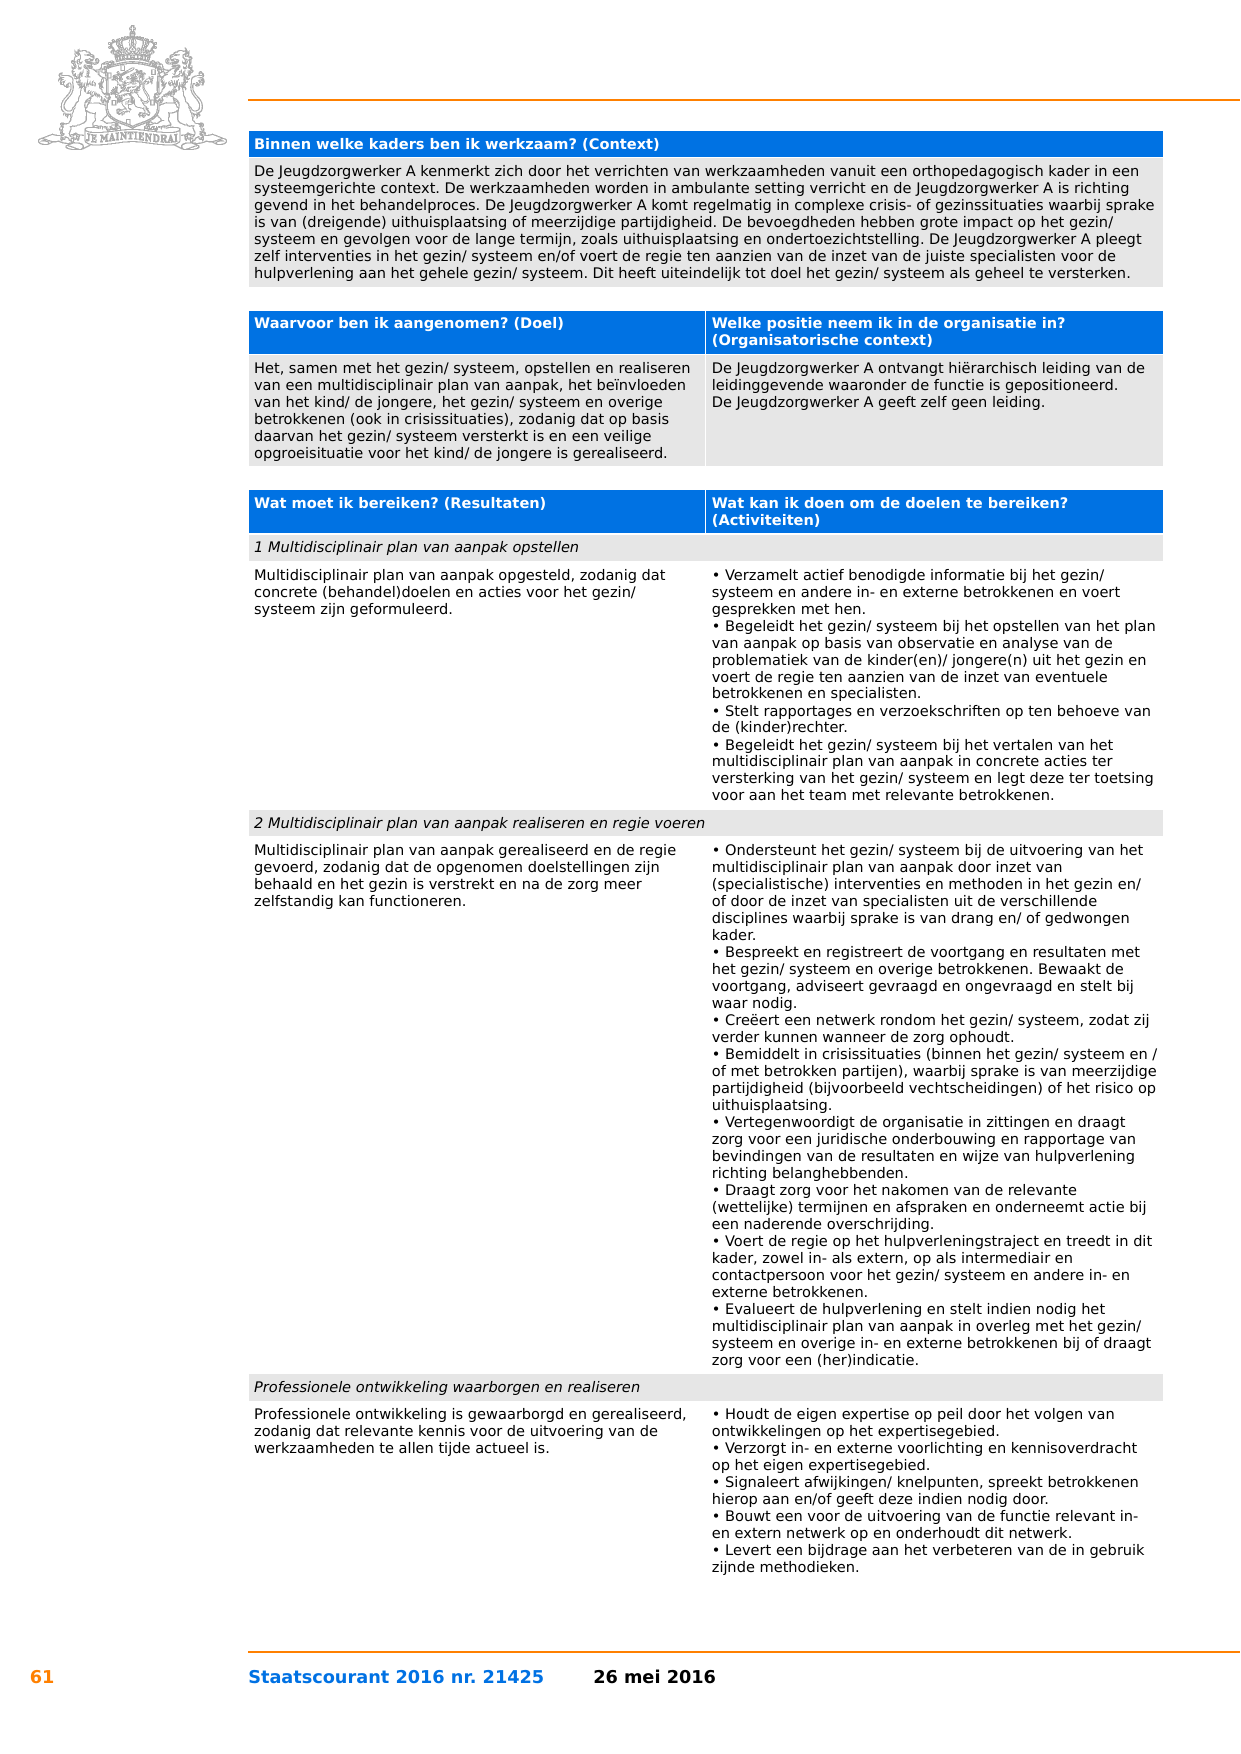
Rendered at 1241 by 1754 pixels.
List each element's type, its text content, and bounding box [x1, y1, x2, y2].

table_cell De Jeugdzorgwerker A kenmerkt zich door het verrichten van werkzaamheden vanuit een orthopedagogisch kader in een systeemgerichte context. De werkzaamheden worden in ambulante setting verricht en de Jeugdzorgwerker A is richting gevend in het behandelproces. De Jeugdzorgwerker A komt regelmatig in complexe crisis- of gezinssituaties waarbij sprake is van (dreigende) uithuisplaatsing of meerzijdige partijdigheid. De bevoegdheden hebben grote impact op het gezin/ systeem en gevolgen voor de lange termijn, zoals uithuisplaatsing en ondertoezichtstelling. De Jeugdzorgwerker A pleegt zelf interventies in het gezin/ systeem en/of voert de regie ten aanzien van de inzet van de juiste specialisten voor de hulpverlening aan het gehele gezin/ systeem. Dit heeft uiteindelijk tot doel het gezin/ systeem als geheel te versterken. [249, 158, 1163, 287]
table_header Binnen welke kaders ben ik werkzaam? (Context) [249, 131, 1163, 157]
table_header Wat kan ik doen om de doelen te bereiken? (Activiteiten) [706, 490, 1163, 533]
picture [38, 25, 227, 150]
table_header Welke positie neem ik in de organisatie in? (Organisatorische context) [706, 311, 1163, 354]
table_cell Het, samen met het gezin/ systeem, opstellen en realiseren van een multidisciplinair plan van aanpak, het beïnvloeden van het kind/ de jongere, het gezin/ systeem en overige betrokkenen (ook in crisissituaties), zodanig dat op basis daarvan het gezin/ systeem versterkt is en een veilige opgroeisituatie voor het kind/ de jongere is gerealiseerd. [249, 355, 705, 466]
table_cell • Verzamelt actief benodigde informatie bij het gezin/ systeem en andere in- en externe betrokkenen en voert gesprekken met hen. • Begeleidt het gezin/ systeem bij het opstellen van het plan van aanpak op basis van observatie en analyse van de problematiek van de kinder(en)/ jongere(n) uit het gezin en voert de regie ten aanzien van de inzet van eventuele betrokkenen en specialisten. • Stelt rapportages en verzoekschriften op ten behoeve van de (kinder)rechter. • Begeleidt het gezin/ systeem bij het vertalen van het multidisciplinair plan van aanpak in concrete acties ter versterking van het gezin/ systeem en legt deze ter toetsing voor aan het team met relevante betrokkenen. [706, 562, 1163, 809]
table_cell Professionele ontwikkeling is gewaarborgd en gerealiseerd, zodanig dat relevante kennis voor de uitvoering van de werkzaamheden te allen tijde actueel is. [249, 1402, 705, 1581]
table_cell Multidisciplinair plan van aanpak opgesteld, zodanig dat concrete (behandel)doelen en acties voor het gezin/ systeem zijn geformuleerd. [249, 562, 705, 809]
table_cell • Houdt de eigen expertise op peil door het volgen van ontwikkelingen op het expertisegebied. • Verzorgt in- en externe voorlichting en kennisoverdracht op het eigen expertisegebied. • Signaleert afwijkingen/ knelpunten, spreekt betrokkenen hierop aan en/of geeft deze indien nodig door. • Bouwt een voor de uitvoering van de functie relevant in- en extern netwerk op en onderhoudt dit netwerk. • Levert een bijdrage aan het verbeteren van de in gebruik zijnde methodieken. [706, 1402, 1163, 1581]
table_cell • Ondersteunt het gezin/ systeem bij de uitvoering van het multidisciplinair plan van aanpak door inzet van (specialistische) interventies en methoden in het gezin en/ of door de inzet van specialisten uit de verschillende disciplines waarbij sprake is van drang en/ of gedwongen kader. • Bespreekt en registreert de voortgang en resultaten met het gezin/ systeem en overige betrokkenen. Bewaakt de voortgang, adviseert gevraagd en ongevraagd en stelt bij waar nodig. • Creëert een netwerk rondom het gezin/ systeem, zodat zij verder kunnen wanneer de zorg ophoudt. • Bemiddelt in crisissituaties (binnen het gezin/ systeem en / of met betrokken partijen), waarbij sprake is van meerzijdige partijdigheid (bijvoorbeeld vechtscheidingen) of het risico op uithuisplaatsing. • Vertegenwoordigt de organisatie in zittingen en draagt zorg voor een juridische onderbouwing en rapportage van bevindingen van de resultaten en wijze van hulpverlening richting belanghebbenden. • Draagt zorg voor het nakomen van de relevante (wettelijke) termijnen en afspraken en onderneemt actie bij een naderende overschrijding. • Voert de regie op het hulpverleningstraject en treedt in dit kader, zowel in- als extern, op als intermediair en contactpersoon voor het gezin/ systeem en andere in- en externe betrokkenen. • Evalueert de hulpverlening en stelt indien nodig het multidisciplinair plan van aanpak in overleg met het gezin/ systeem en overige in- en externe betrokkenen bij of draagt zorg voor een (her)indicatie. [706, 838, 1163, 1373]
table_cell De Jeugdzorgwerker A ontvangt hiërarchisch leiding van de leidinggevende waaronder de functie is gepositioneerd. De Jeugdzorgwerker A geeft zelf geen leiding. [706, 355, 1163, 466]
table_cell 2 Multidisciplinair plan van aanpak realiseren en regie voeren [249, 810, 1163, 836]
table_cell 1 Multidisciplinair plan van aanpak opstellen [249, 535, 1163, 561]
table_header Waarvoor ben ik aangenomen? (Doel) [249, 311, 705, 354]
table_header Wat moet ik bereiken? (Resultaten) [249, 490, 705, 533]
table_cell Multidisciplinair plan van aanpak gerealiseerd en de regie gevoerd, zodanig dat de opgenomen doelstellingen zijn behaald en het gezin is verstrekt en na de zorg meer zelfstandig kan functioneren. [249, 838, 705, 1373]
table_cell Professionele ontwikkeling waarborgen en realiseren [249, 1374, 1163, 1401]
